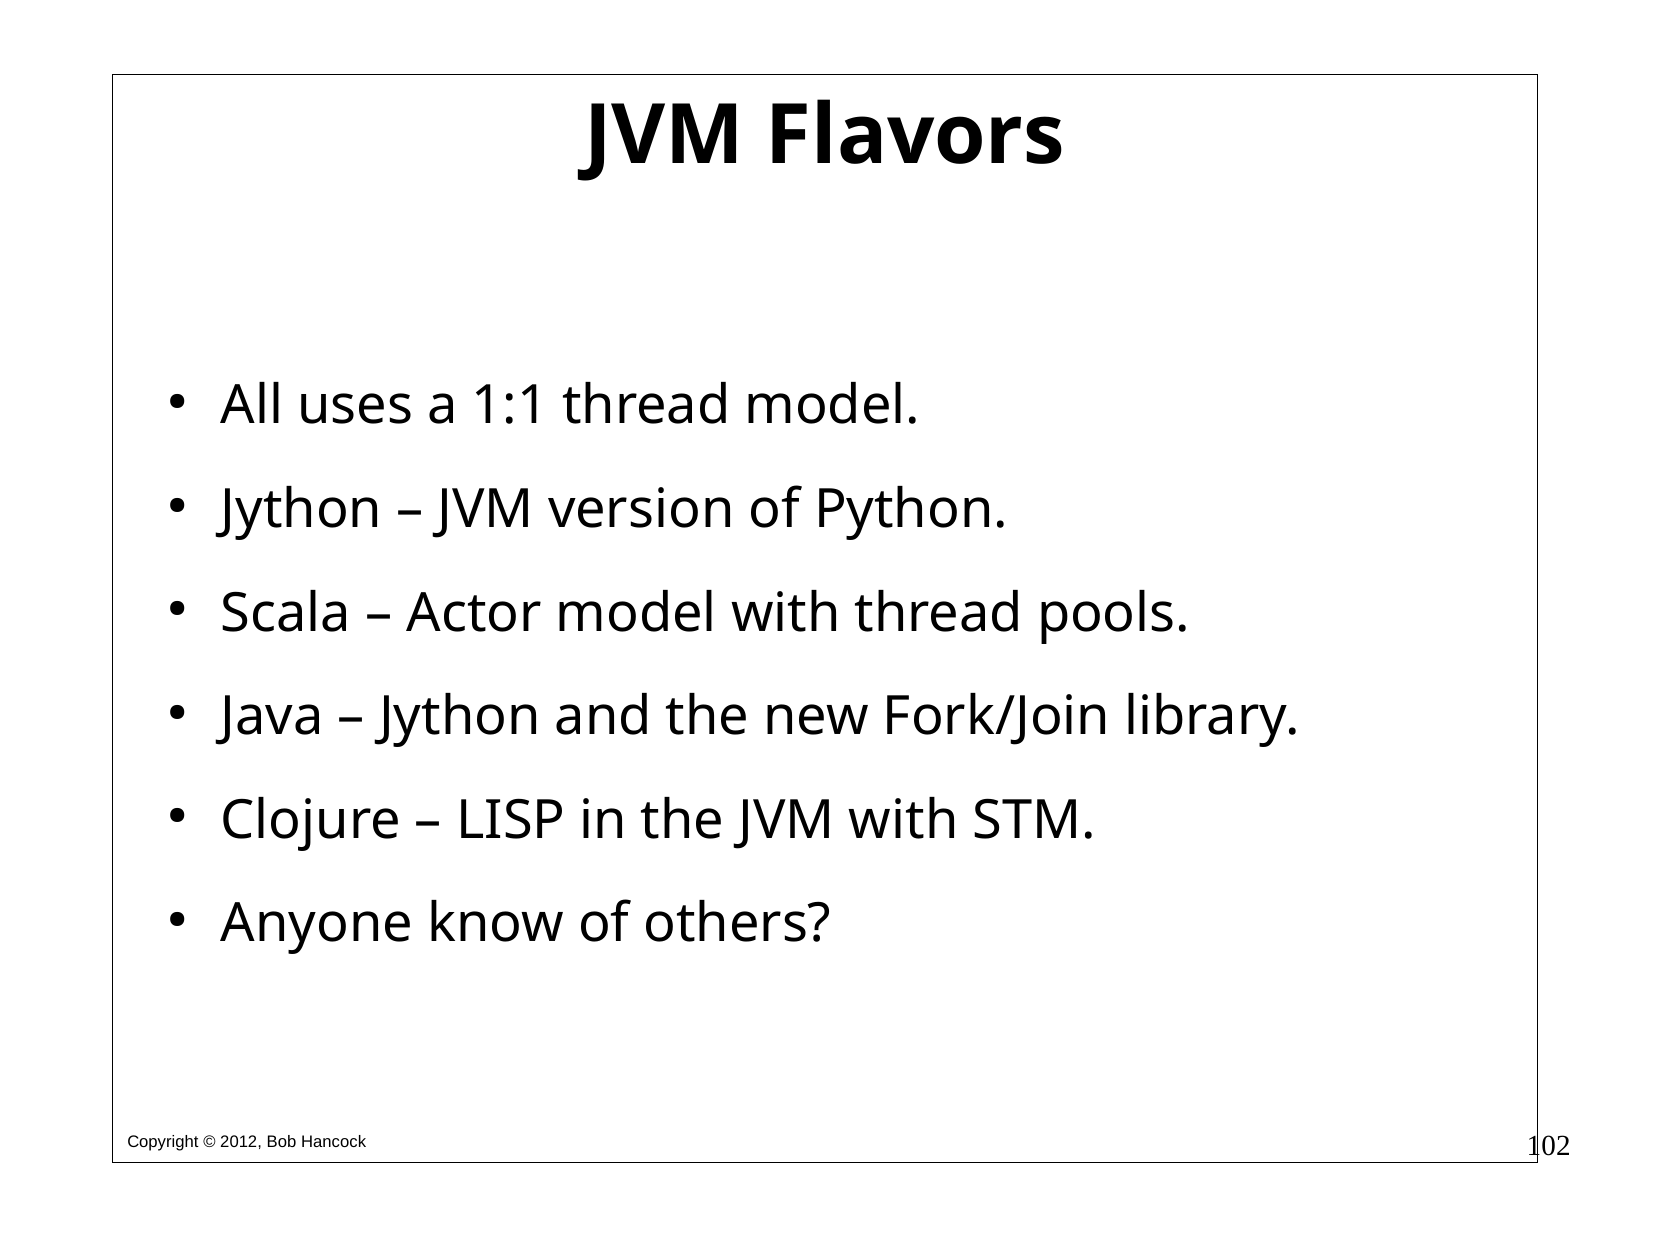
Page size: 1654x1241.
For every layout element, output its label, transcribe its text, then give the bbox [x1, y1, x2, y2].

text_box Copyright © 2012, Bob Hancock [112, 1125, 382, 1159]
list All uses a 1:1 thread model. Jython – JVM version of Python. Scala – Actor model with thread pools. Java – Jython and the new Fork/Join library. Clojure – LISP in the JVM with STM. Anyone know of others? [150, 262, 1501, 1126]
title JVM Flavors [112, 75, 1538, 188]
